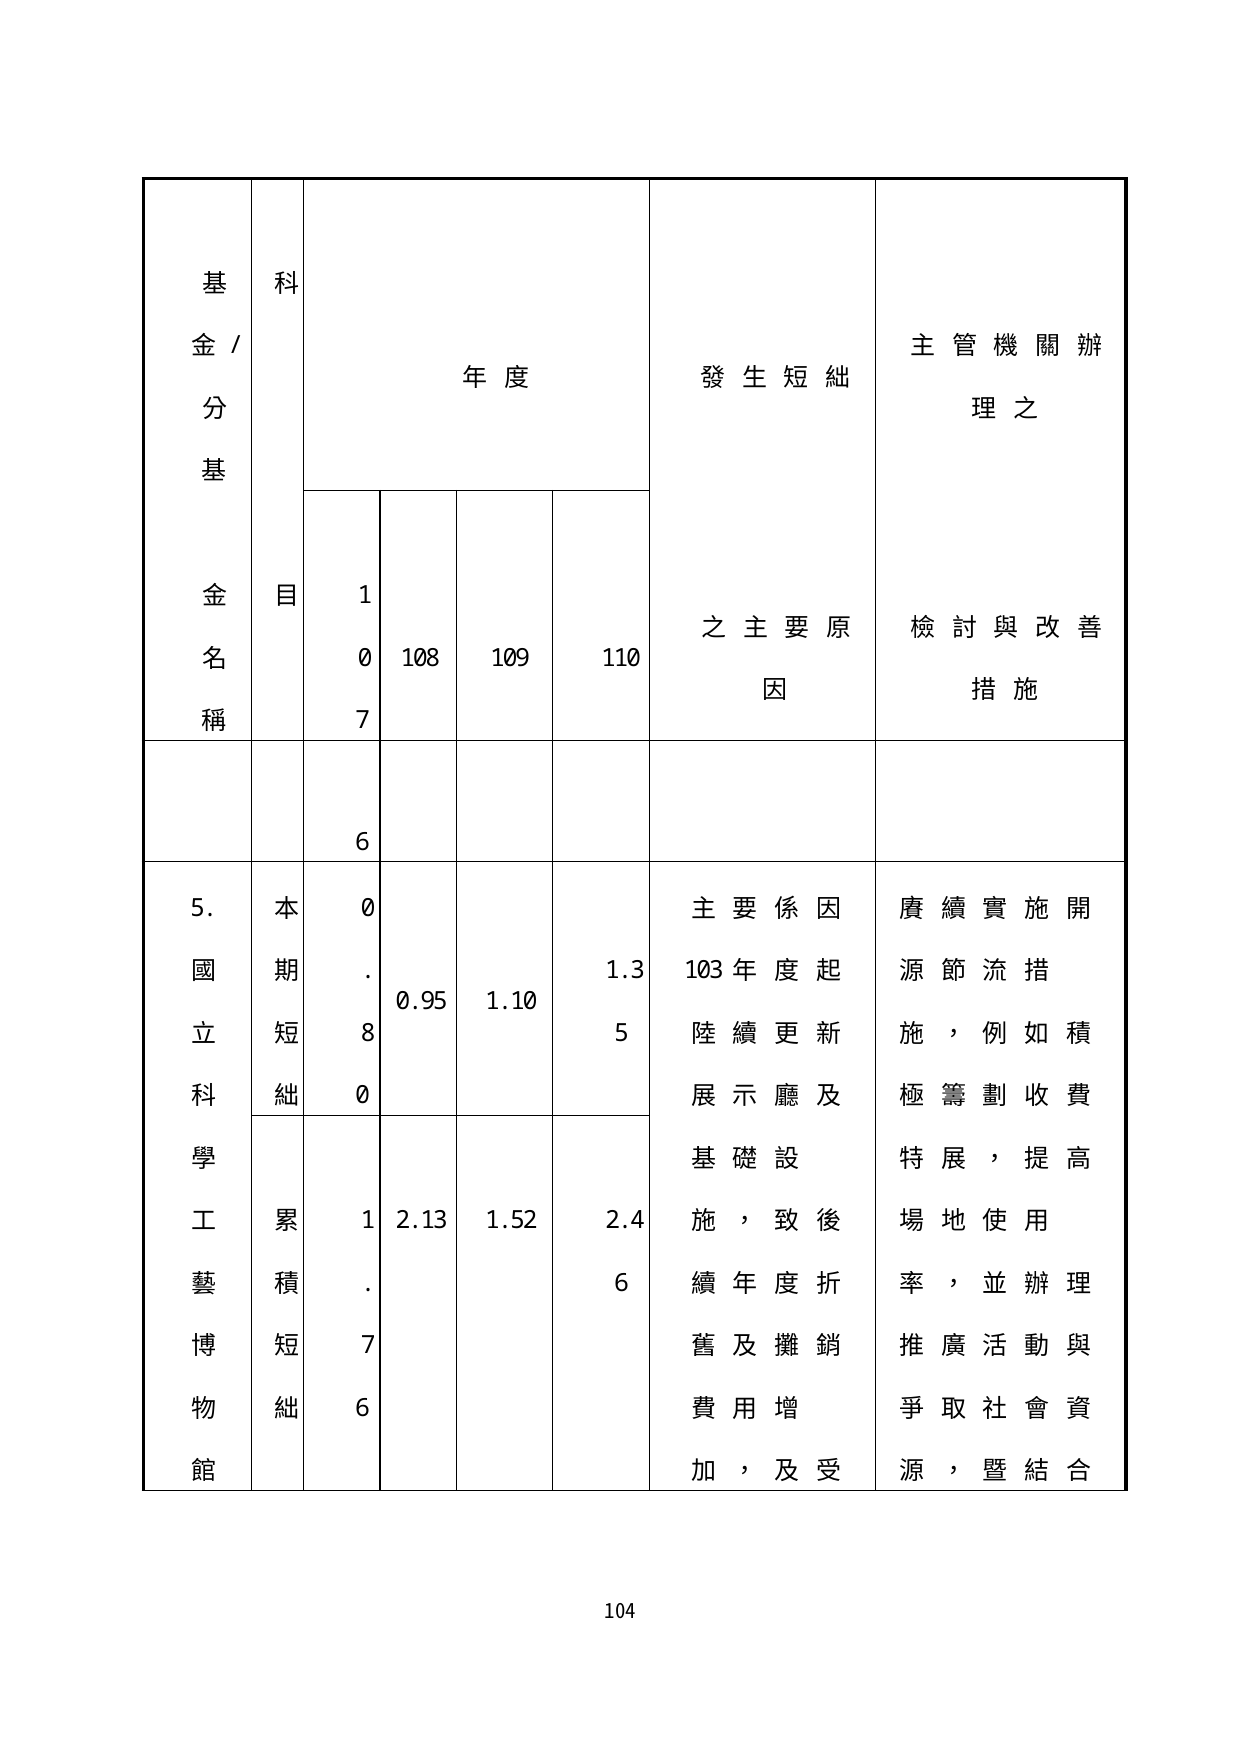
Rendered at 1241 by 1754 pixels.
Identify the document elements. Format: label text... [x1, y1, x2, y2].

table_header 發生短絀 [650, 180, 875, 490]
table_cell [145, 741, 251, 861]
table_cell 賡續實施開源節流措施，例如積極籌劃收費特展，提高場地使用率，並辦理推廣活動與爭取社會資源，暨結合 [876, 862, 1124, 1490]
table_cell 2.13 [381, 1116, 456, 1490]
table_cell 目 [252, 490, 303, 740]
table_cell 108 [381, 491, 456, 740]
table_cell 1.35 [553, 862, 649, 1115]
table_cell 1.76 [304, 1116, 379, 1490]
table_cell 110 [553, 491, 649, 740]
table_cell 0.95 [381, 862, 456, 1115]
table_header 年度 [304, 180, 649, 490]
table_cell 金名稱 [145, 490, 251, 740]
table_cell 2.46 [553, 1116, 649, 1490]
table_cell 1.52 [457, 1116, 552, 1490]
table_cell [553, 741, 649, 861]
table_cell [252, 741, 303, 861]
table_cell 109 [457, 491, 552, 740]
table_cell 主要係因103年度起陸續更新展示廳及基礎設施，致後續年度折舊及攤銷費用增加，及受 [650, 862, 875, 1490]
table_cell 本期 短絀 [252, 862, 303, 1115]
table_cell 6 [304, 741, 379, 861]
table_cell 5.國立科學工藝博物館作業基金 [145, 862, 251, 1490]
table_cell [876, 741, 1124, 861]
table_header 主管機關辦理之 [876, 180, 1124, 490]
table_cell 累積 短絀 [252, 1116, 303, 1490]
table_cell [650, 741, 875, 861]
table_cell 0.80 [304, 862, 379, 1115]
table_cell 107 [304, 491, 379, 740]
table_cell 之主要原因 [650, 490, 875, 740]
table_cell 檢討與改善措施 [876, 490, 1124, 740]
table_header 科 [252, 180, 303, 490]
table_cell 1.10 [457, 862, 552, 1115]
table_header 基金/分基 [145, 180, 251, 490]
table_cell [457, 741, 552, 861]
table_cell [381, 741, 456, 861]
